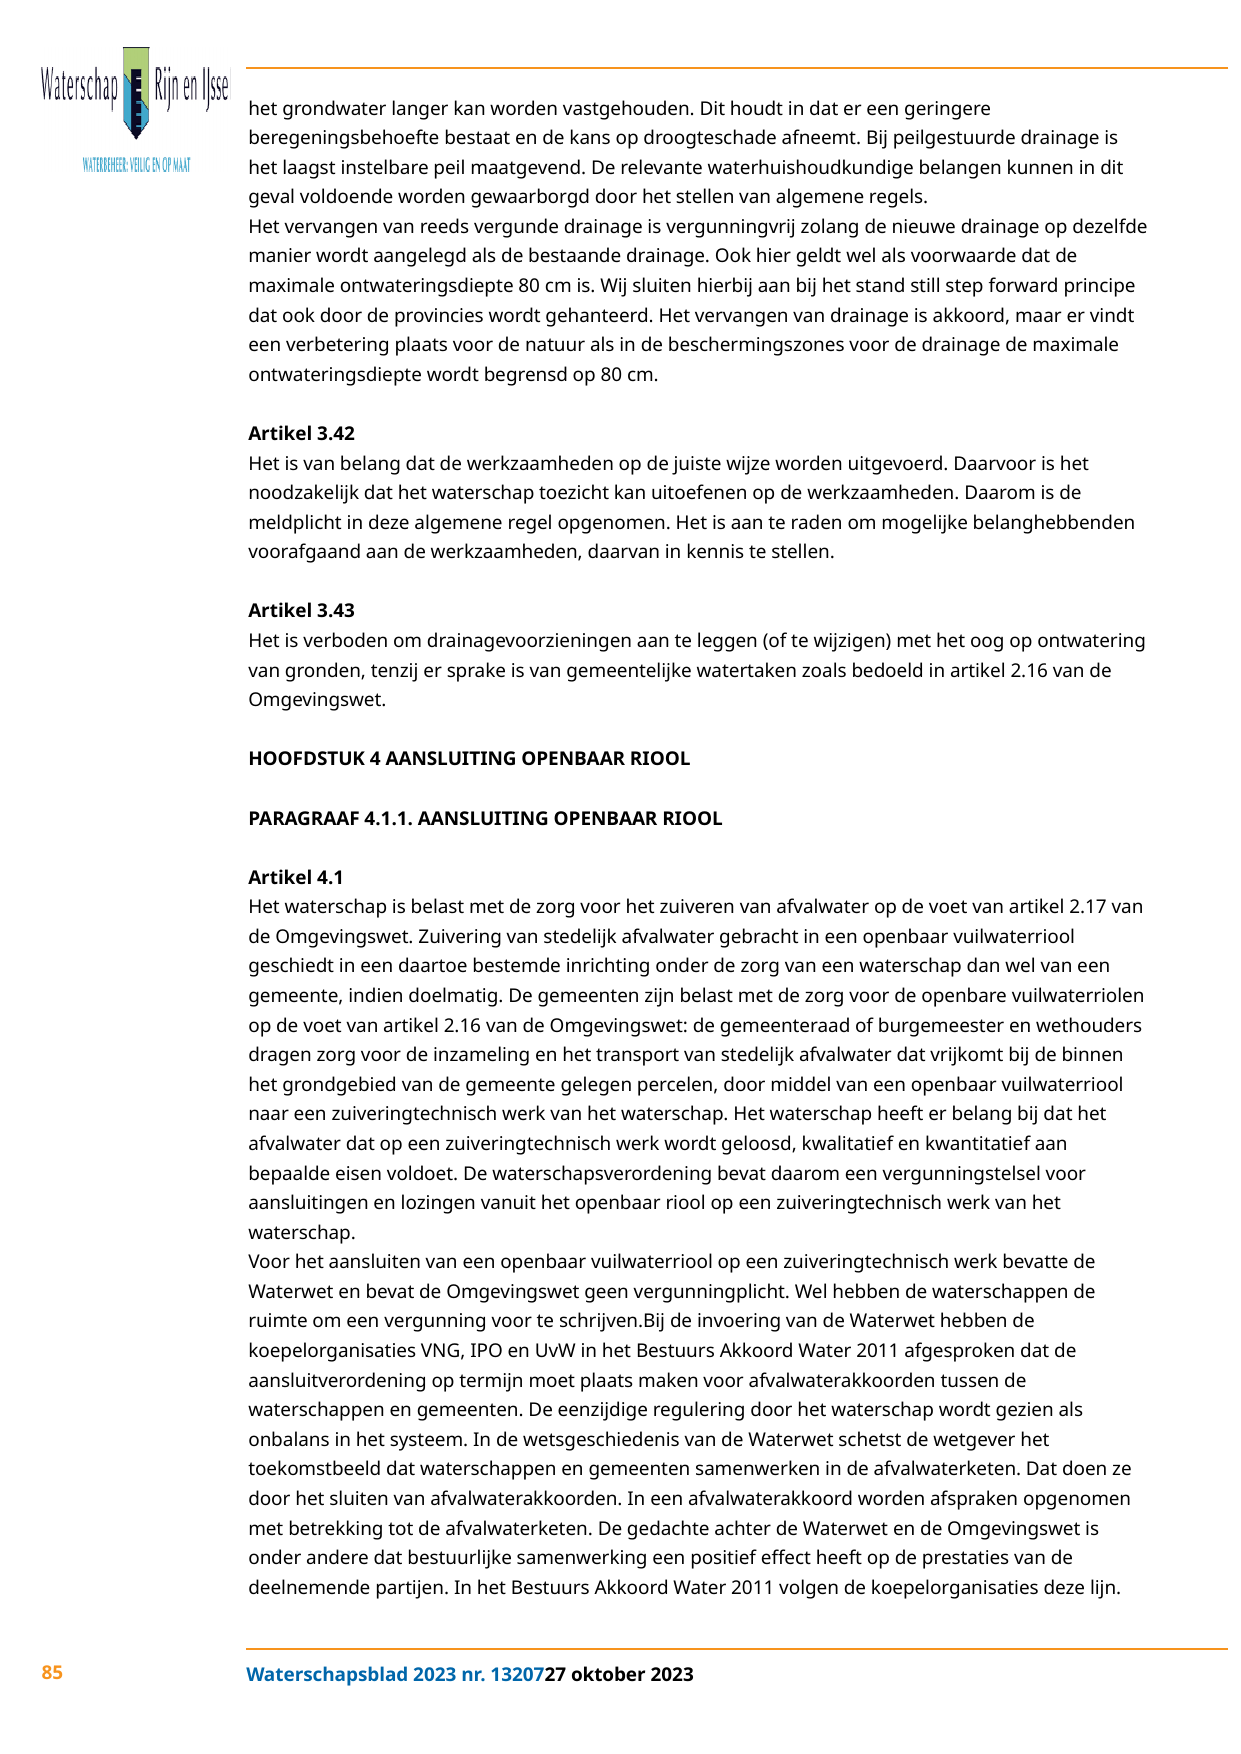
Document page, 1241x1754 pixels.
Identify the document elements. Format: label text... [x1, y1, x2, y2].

text Het is van belang dat de werkzaamheden op de juiste wijze worden uitgevoerd. Daarvoor is het noodzakelijk dat het waterschap toezicht kan uitoefenen op de werkzaamheden. Daarom is de meldplicht in deze algemene regel opgenomen. Het is aan te raden om mogelijke belanghebbenden voorafgaand aan de werkzaamheden, daarvan in kennis te stellen. [248, 450, 1152, 564]
text Artikel 3.43 [248, 598, 1152, 623]
text Het waterschap is belast met de zorg voor het zuiveren van afvalwater op de voet van artikel 2.17 van de Omgevingswet. Zuivering van stedelijk afvalwater gebracht in een openbaar vuilwaterriool geschiedt in een daartoe bestemde inrichting onder de zorg van een waterschap dan wel van een gemeente, indien doelmatig. De gemeenten zijn belast met de zorg voor de openbare vuilwaterriolen op de voet van artikel 2.16 van de Omgevingswet: de gemeenteraad of burgemeester en wethouders dragen zorg voor de inzameling en het transport van stedelijk afvalwater dat vrijkomt bij de binnen het grondgebied van de gemeente gelegen percelen, door middel van een openbaar vuilwaterriool naar een zuiveringtechnisch werk van het waterschap. Het waterschap heeft er belang bij dat het afvalwater dat op een zuiveringtechnisch werk wordt geloosd, kwalitatief en kwantitatief aan bepaalde eisen voldoet. De waterschapsverordening bevat daarom een vergunningstelsel voor aansluitingen en lozingen vanuit het openbaar riool op een zuiveringtechnisch werk van het waterschap. [248, 893, 1152, 1245]
text Artikel 3.42 [248, 420, 1152, 446]
text PARAGRAAF 4.1.1. AANSLUITING OPENBAAR RIOOL [248, 805, 1152, 831]
picture [41, 47, 231, 172]
text Het vervangen van reeds vergunde drainage is vergunningvrij zolang de nieuwe drainage op dezelfde manier wordt aangelegd als de bestaande drainage. Ook hier geldt wel als voorwaarde dat de maximale ontwateringsdiepte 80 cm is. Wij sluiten hierbij aan bij het stand still step forward principe dat ook door de provincies wordt gehanteerd. Het vervangen van drainage is akkoord, maar er vindt een verbetering plaats voor de natuur als in de beschermingszones voor de drainage de maximale ontwateringsdiepte wordt begrensd op 80 cm. [248, 213, 1152, 387]
text het grondwater langer kan worden vastgehouden. Dit houdt in dat er een geringere beregeningsbehoefte bestaat en de kans op droogteschade afneemt. Bij peilgestuurde drainage is het laagst instelbare peil maatgevend. De relevante waterhuishoudkundige belangen kunnen in dit geval voldoende worden gewaarborgd door het stellen van algemene regels. [248, 95, 1152, 209]
text Artikel 4.1 [248, 864, 1152, 890]
text Het is verboden om drainagevoorzieningen aan te leggen (of te wijzigen) met het oog op ontwatering van gronden, tenzij er sprake is van gemeentelijke watertaken zoals bedoeld in artikel 2.16 van de Omgevingswet. [248, 627, 1152, 712]
text HOOFDSTUK 4 AANSLUITING OPENBAAR RIOOL [248, 746, 1152, 771]
text Voor het aansluiten van een openbaar vuilwaterriool op een zuiveringtechnisch werk bevatte de Waterwet en bevat de Omgevingswet geen vergunningplicht. Wel hebben de waterschappen de ruimte om een vergunning voor te schrijven.Bij de invoering van de Waterwet hebben de koepelorganisaties VNG, IPO en UvW in het Bestuurs Akkoord Water 2011 afgesproken dat de aansluitverordening op termijn moet plaats maken voor afvalwaterakkoorden tussen de waterschappen en gemeenten. De eenzijdige regulering door het waterschap wordt gezien als onbalans in het systeem. In de wetsgeschiedenis van de Waterwet schetst de wetgever het toekomstbeeld dat waterschappen en gemeenten samenwerken in de afvalwaterketen. Dat doen ze door het sluiten van afvalwaterakkoorden. In een afvalwaterakkoord worden afspraken opgenomen met betrekking tot de afvalwaterketen. De gedachte achter de Waterwet en de Omgevingswet is onder andere dat bestuurlijke samenwerking een positief effect heeft op de prestaties van de deelnemende partijen. In het Bestuurs Akkoord Water 2011 volgen de koepelorganisaties deze lijn. [248, 1248, 1152, 1600]
